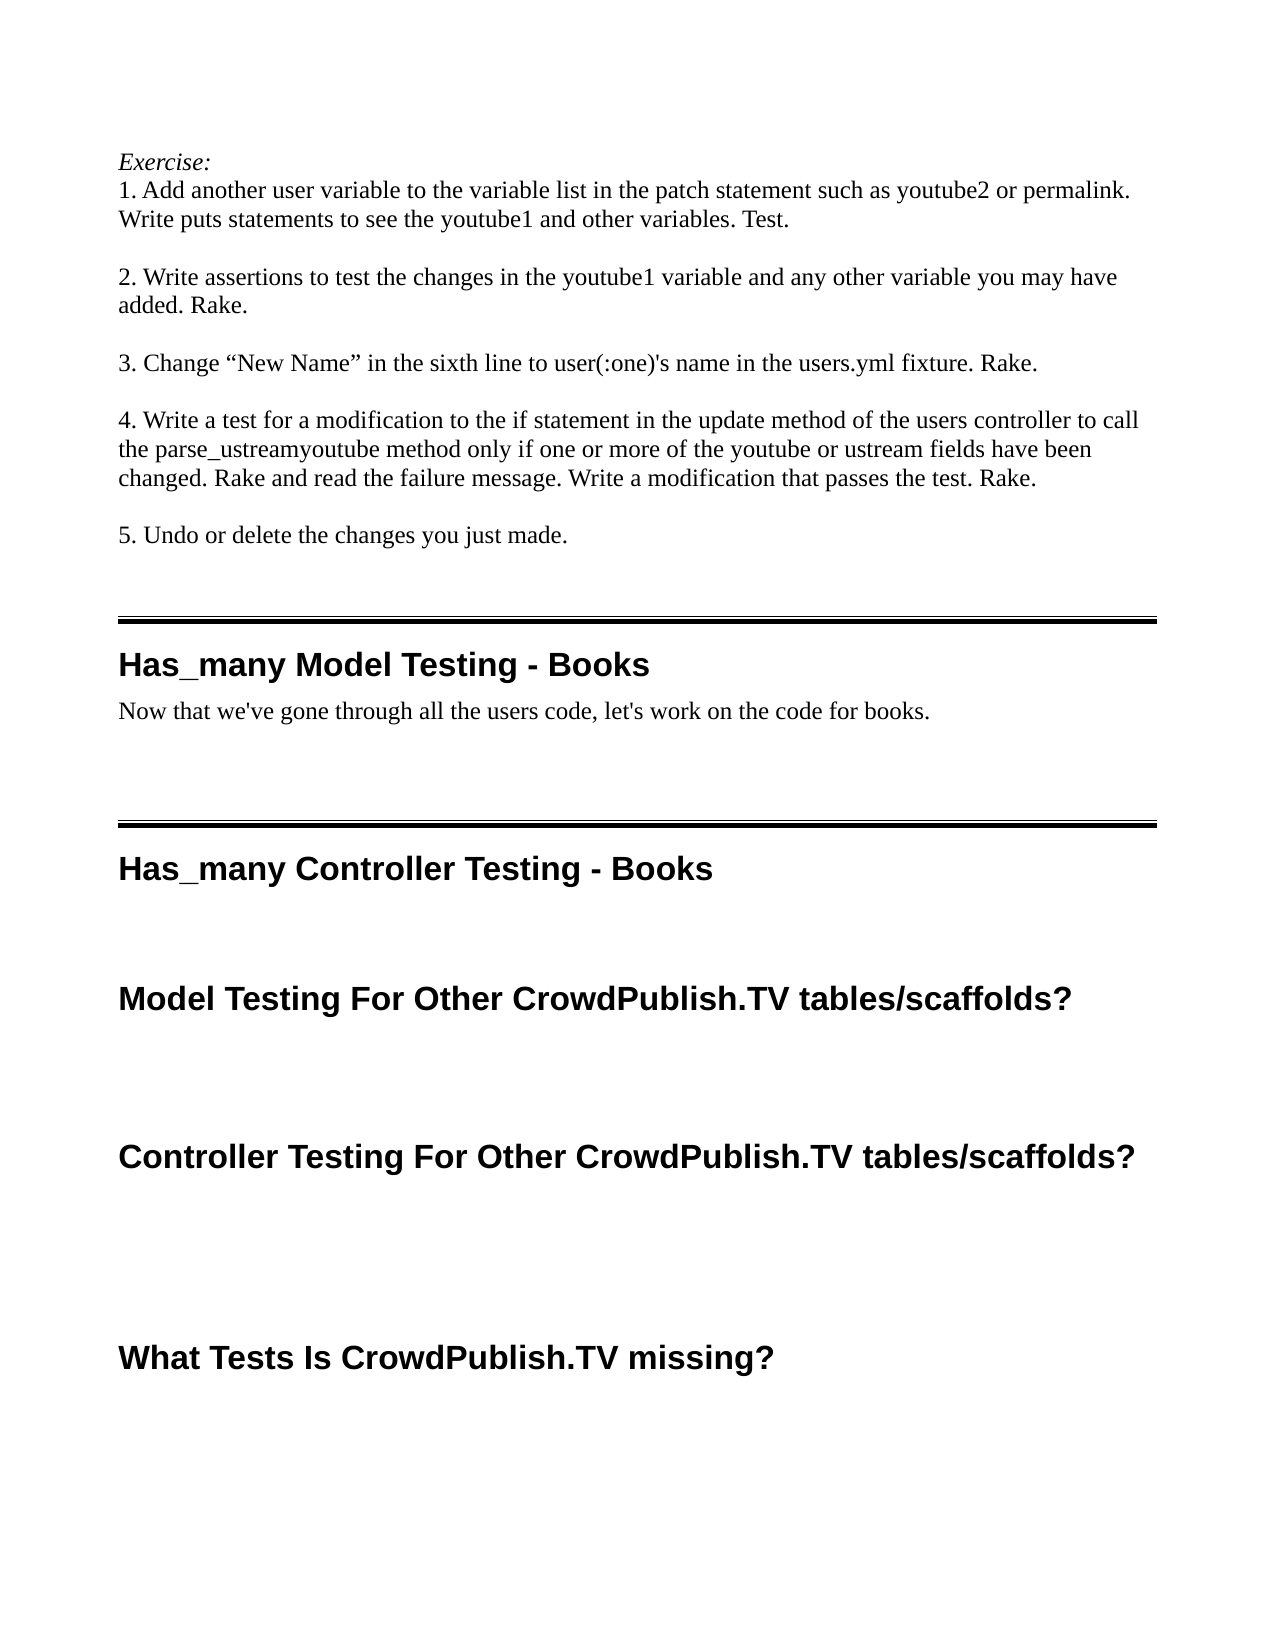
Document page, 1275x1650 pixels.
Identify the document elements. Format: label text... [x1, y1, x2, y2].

text 4. Write a test for a modification to the if statement in the update method of the users controller to call the parse_ustreamyoutube method only if one or more of the youtube or ustream fields have been changed. Rake and read the failure message. Write a modification that passes the test. Rake. [118, 406, 1157, 492]
text 1. Add another user variable to the variable list in the patch statement such as youtube2 or permalink. Write puts statements to see the youtube1 and other variables. Test. [118, 176, 1157, 233]
subtitle Has_many Controller Testing - Books [118, 849, 1157, 887]
text 2. Write assertions to test the changes in the youtube1 variable and any other variable you may have added. Rake. [118, 262, 1157, 319]
text 5. Undo or delete the changes you just made. [118, 521, 1157, 549]
subtitle Model Testing For Other CrowdPublish.TV tables/scaffolds? [118, 978, 1157, 1017]
text Now that we've gone through all the users code, let's work on the code for books. [118, 696, 1157, 725]
subtitle Has_many Model Testing - Books [118, 645, 1157, 683]
text Exercise: [118, 147, 1157, 176]
subtitle What Tests Is CrowdPublish.TV missing? [118, 1338, 1157, 1377]
subtitle Controller Testing For Other CrowdPublish.TV tables/scaffolds? [118, 1137, 1157, 1175]
text 3. Change “New Name” in the sixth line to user(:one)'s name in the users.yml fixture. Rake. [118, 348, 1157, 377]
